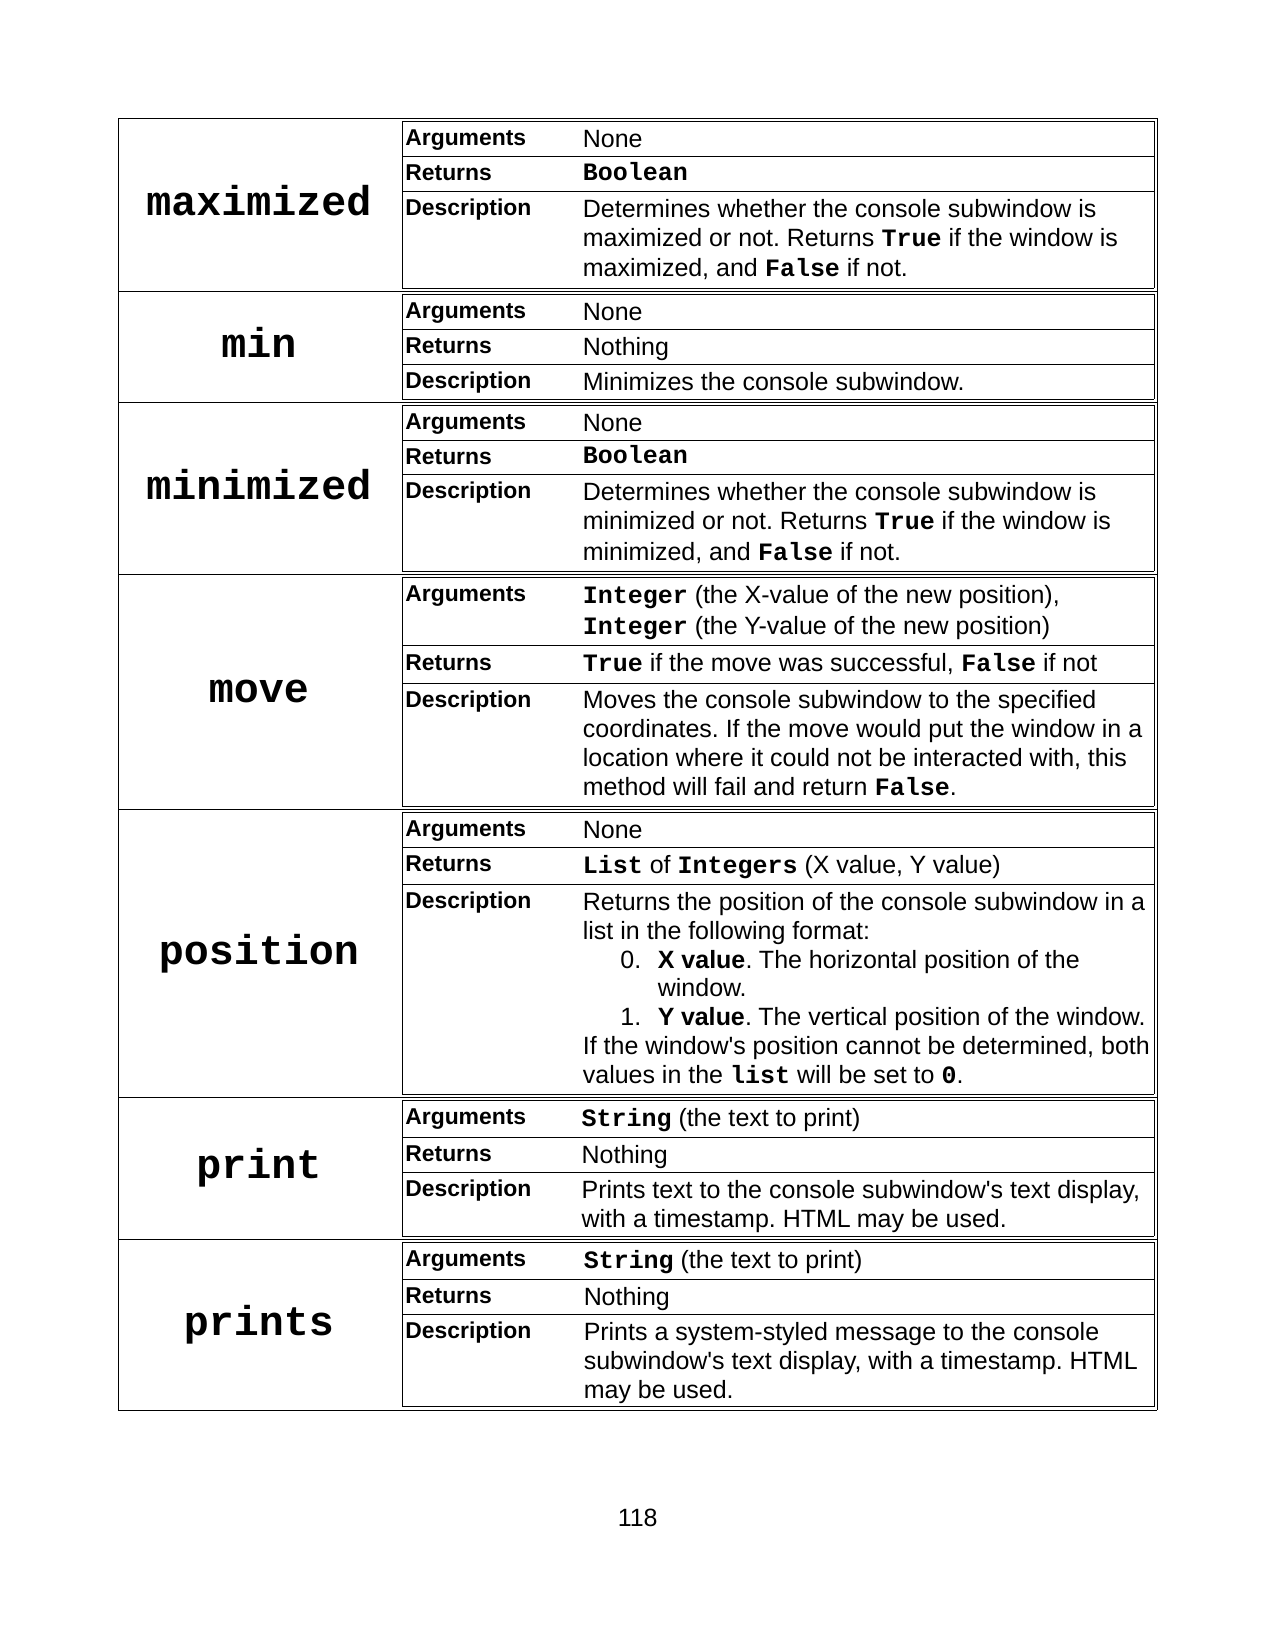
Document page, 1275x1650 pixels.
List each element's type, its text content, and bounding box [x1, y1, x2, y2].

table_cell Description [403, 1315, 581, 1406]
table_header None [580, 122, 1154, 156]
table_header Arguments [403, 1101, 578, 1137]
table_cell move [119, 575, 399, 809]
table_cell Moves the console subwindow to the specified coordinates. If the move would put the window in a location where it could not be interacted with, this method will fail and return False. [580, 684, 1154, 806]
table_cell Nothing [578, 1138, 1154, 1172]
table_cell prints [119, 1240, 399, 1409]
table_cell Description [403, 475, 580, 571]
table_header Arguments [403, 813, 580, 847]
table_cell Description [403, 885, 580, 1094]
table_cell [399, 810, 1157, 1097]
table_cell Returns [403, 157, 579, 191]
table_cell Returns [403, 1138, 578, 1172]
table_cell [399, 292, 1157, 402]
table_cell Returns [403, 1280, 581, 1314]
table_cell Minimizes the console subwindow. [580, 365, 1154, 398]
table_cell min [119, 292, 399, 402]
table_cell Description [403, 365, 580, 398]
table_cell Nothing [581, 1280, 1154, 1314]
table_header None [580, 406, 1154, 440]
table_cell Boolean [580, 157, 1154, 191]
table_cell Returns the position of the console subwindow in a list in the following format: X value. The horizontal position of the window. Y value. The vertical position of the window. If the window's position cannot be determined, both values in the list will be set to 0. [580, 885, 1154, 1094]
table_cell [399, 1240, 1157, 1409]
table_header Integer (the X-value of the new position), Integer (the Y-value of the new position) [580, 578, 1154, 645]
table_cell [399, 119, 1157, 291]
table_cell True if the move was successful, False if not [580, 646, 1154, 682]
table_cell [399, 575, 1157, 809]
table_cell print [119, 1098, 399, 1239]
table_cell maximized [119, 119, 399, 291]
table_header Arguments [403, 122, 579, 156]
table_cell Determines whether the console subwindow is minimized or not. Returns True if the window is minimized, and False if not. [580, 475, 1154, 571]
table_cell Determines whether the console subwindow is maximized or not. Returns True if the window is maximized, and False if not. [580, 192, 1154, 287]
table_cell [399, 403, 1157, 574]
table_header Arguments [403, 406, 580, 440]
table_cell Description [403, 684, 580, 806]
table_header String (the text to print) [581, 1243, 1154, 1279]
table_header None [580, 295, 1154, 329]
table_cell Boolean [580, 441, 1154, 474]
table_cell Returns [403, 441, 580, 474]
table_cell Returns [403, 646, 580, 682]
table_cell Returns [403, 330, 580, 363]
table_header None [580, 813, 1154, 847]
table_cell position [119, 810, 399, 1097]
table_cell [399, 1098, 1157, 1239]
table_cell Nothing [580, 330, 1154, 363]
table_header Arguments [403, 1243, 581, 1279]
table_header Arguments [403, 295, 580, 329]
table_cell Returns [403, 848, 580, 884]
table_header Arguments [403, 578, 580, 645]
table_cell Description [403, 1173, 578, 1236]
table_cell List of Integers (X value, Y value) [580, 848, 1154, 884]
table_cell Prints a system-styled message to the console subwindow's text display, with a timestamp. HTML may be used. [581, 1315, 1154, 1406]
table_cell Prints text to the console subwindow's text display, with a timestamp. HTML may be used. [578, 1173, 1154, 1236]
table_header String (the text to print) [578, 1101, 1154, 1137]
table_cell minimized [119, 403, 399, 574]
table_cell Description [403, 192, 579, 287]
